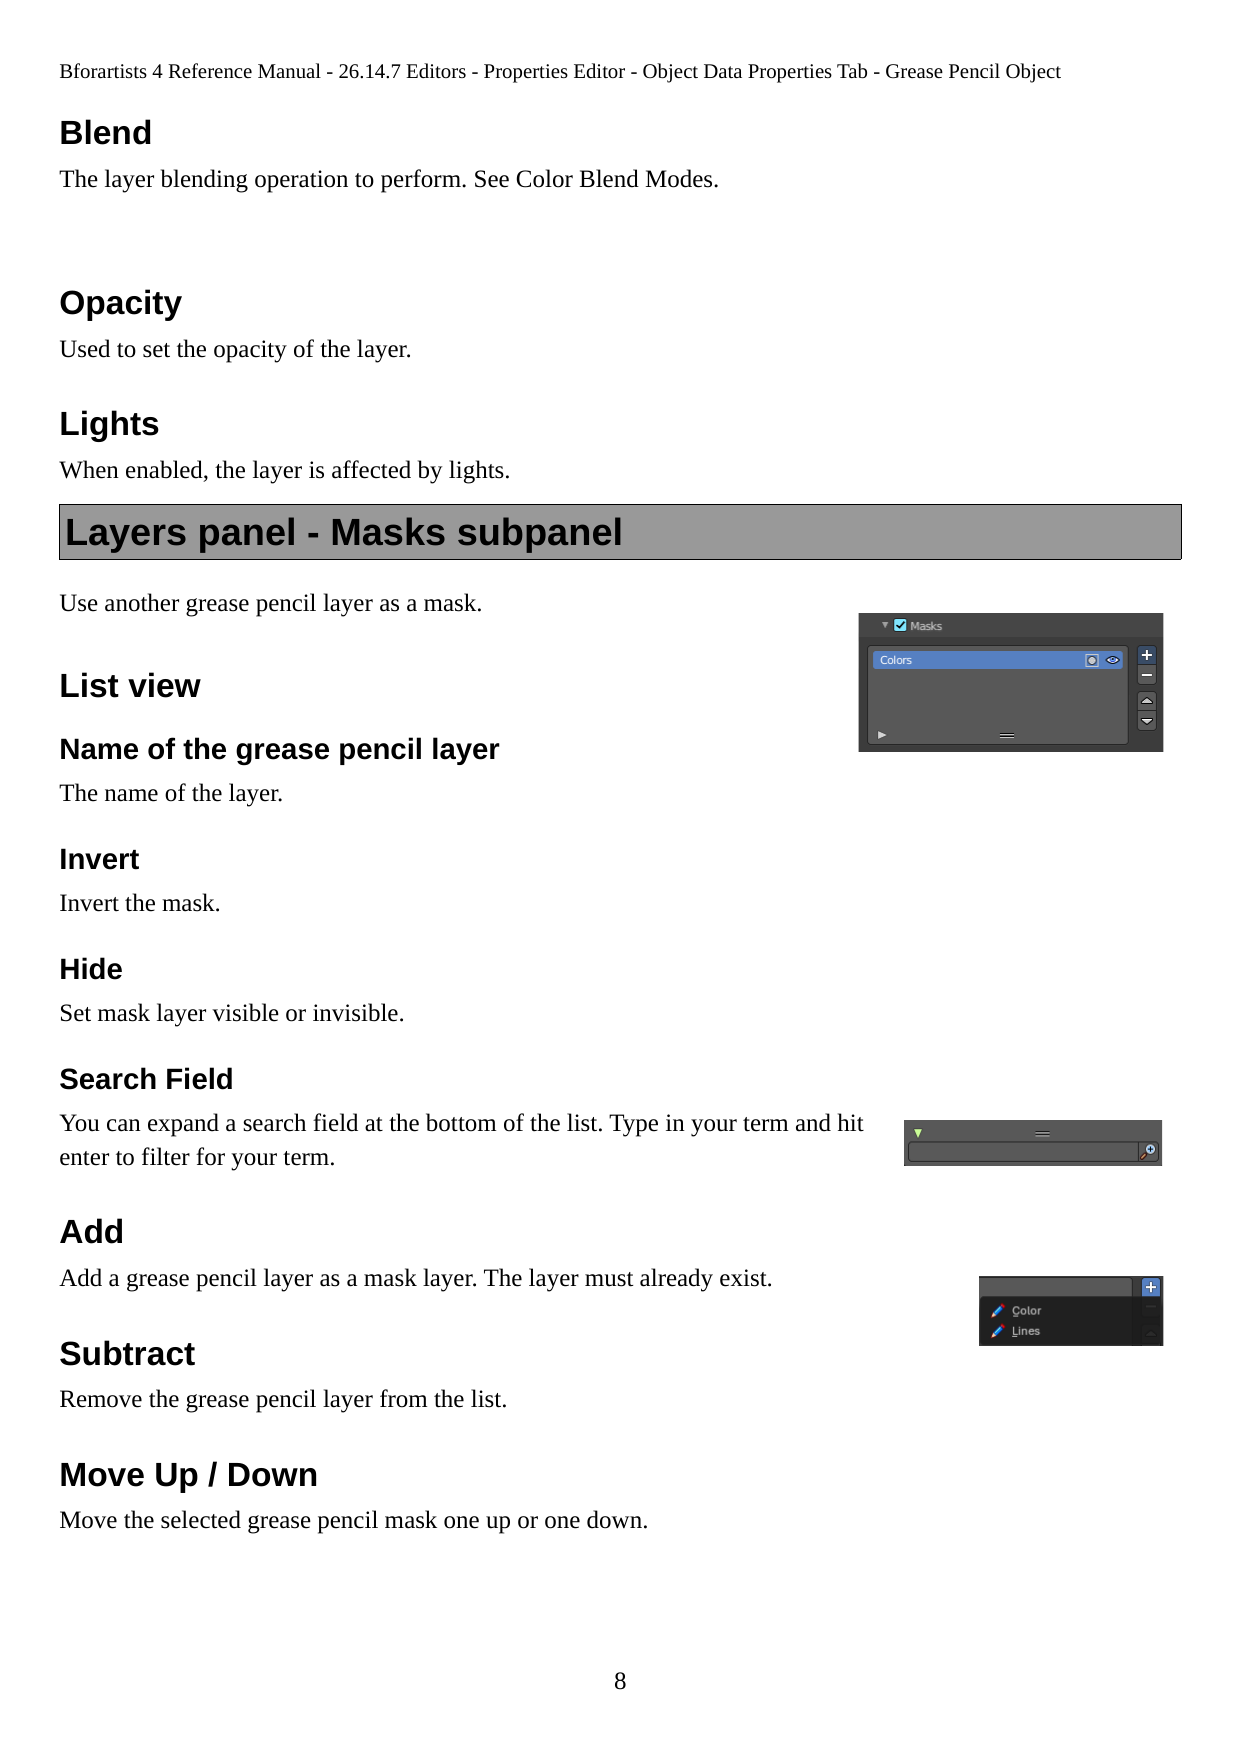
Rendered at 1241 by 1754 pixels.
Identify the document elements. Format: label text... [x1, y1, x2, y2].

subtitle Move Up / Down [59, 1454, 1181, 1493]
text You can expand a search field at the bottom of the list. Type in your term and hit enter to filter for your term. [59, 1108, 1181, 1171]
subtitle Lights [59, 404, 1181, 442]
subtitle Hide [59, 952, 1181, 986]
subtitle Search Field [59, 1062, 1181, 1096]
text Use another grease pencil layer as a mask. [59, 588, 1181, 617]
text The name of the layer. [59, 778, 1181, 807]
subtitle Name of the grease pencil layer [59, 732, 1181, 766]
text Used to set the opacity of the layer. [59, 334, 1181, 363]
subtitle [1164, 666, 1181, 705]
picture [979, 1276, 1164, 1346]
subtitle Add [59, 1212, 1181, 1251]
subtitle Invert [59, 842, 1181, 876]
picture [904, 1120, 1163, 1166]
text Invert the mask. [59, 888, 1181, 917]
text Move the selected grease pencil mask one up or one down. [59, 1506, 1181, 1534]
subtitle List view [59, 666, 858, 705]
text The layer blending operation to perform. See Color Blend Modes. [59, 164, 1181, 192]
subtitle Blend [59, 113, 1181, 151]
text Remove the grease pencil layer from the list. [59, 1384, 1181, 1413]
table_header Layers panel - Masks subpanel [60, 505, 1181, 559]
picture [858, 613, 1164, 752]
text Add a grease pencil layer as a mask layer. The layer must already exist. [59, 1263, 1181, 1292]
subtitle Subtract [59, 1333, 1181, 1372]
text Set mask layer visible or invisible. [59, 998, 1181, 1027]
text When enabled, the layer is affected by lights. [59, 455, 1181, 484]
subtitle Opacity [59, 283, 1181, 321]
